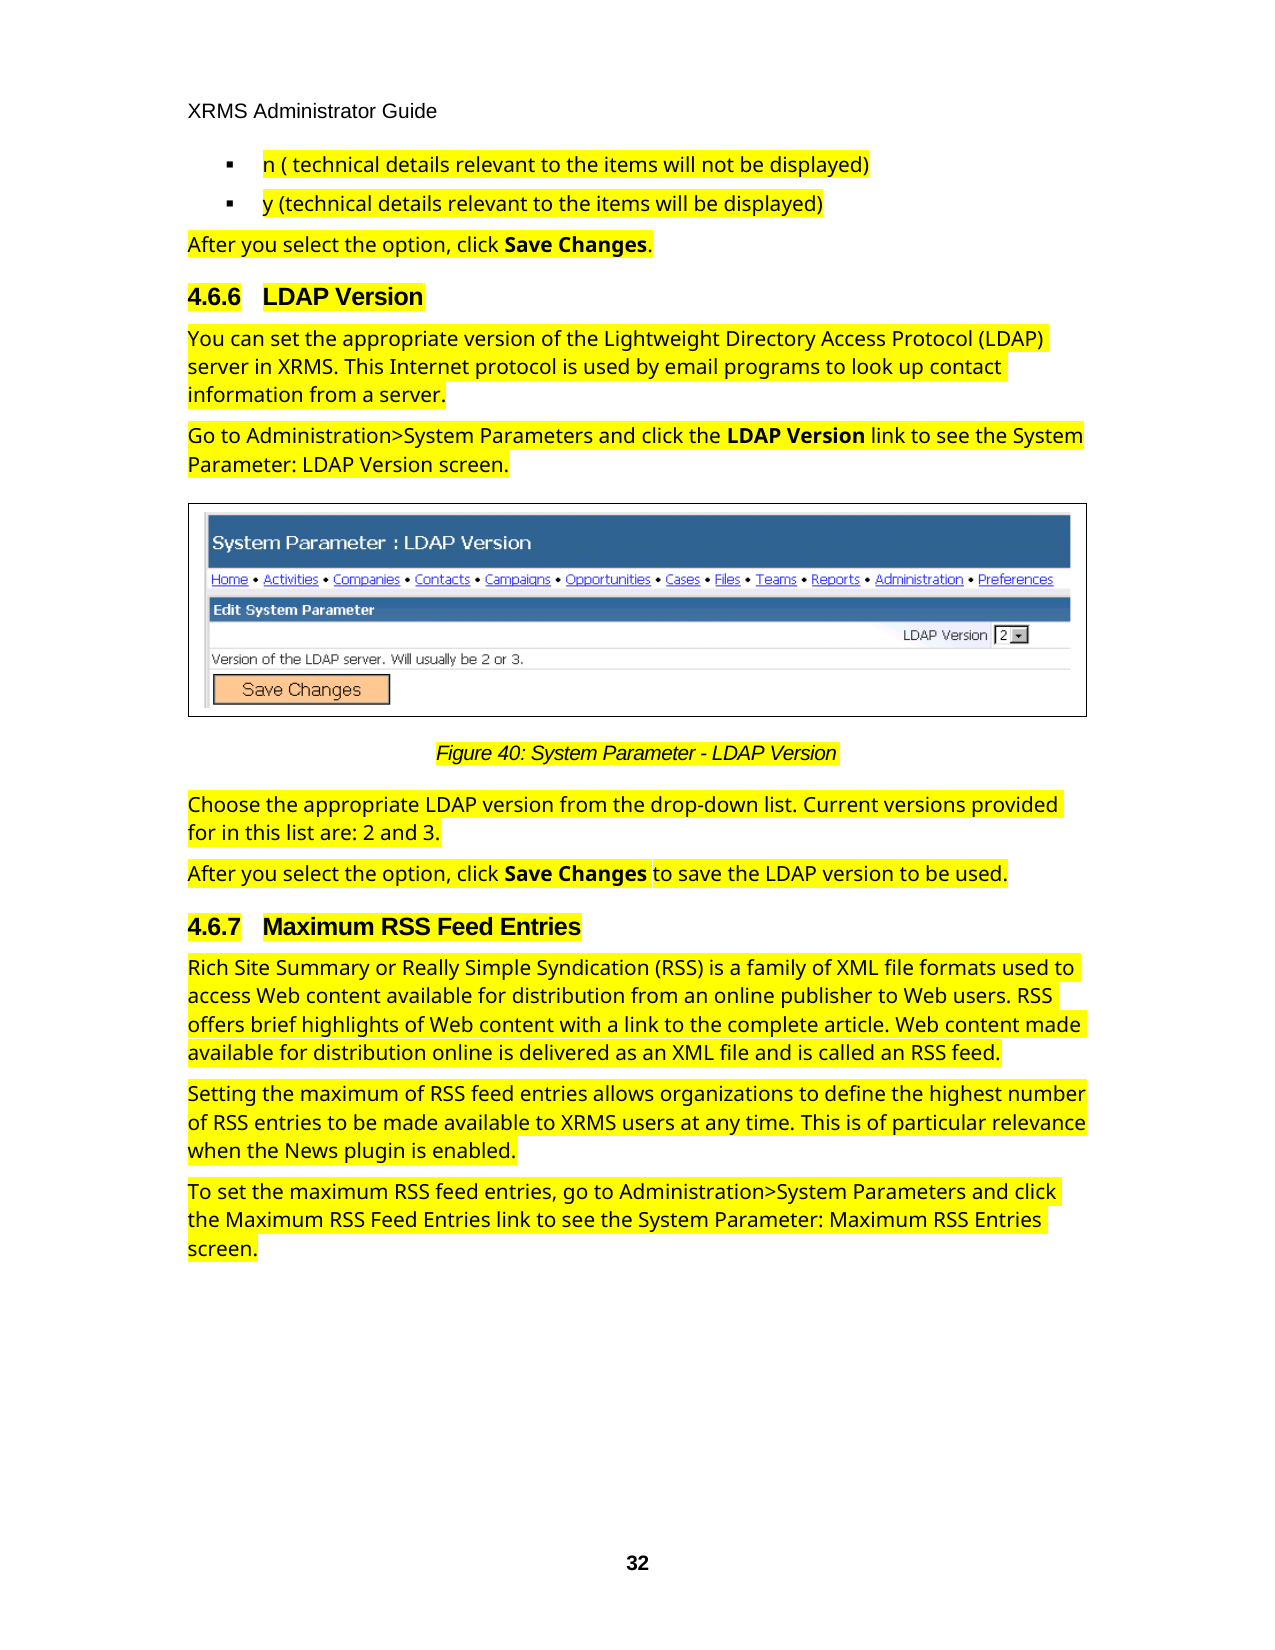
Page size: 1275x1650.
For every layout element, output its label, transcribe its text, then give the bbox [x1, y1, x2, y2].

text Rich Site Summary or Really Simple Syndication (RSS) is a family of XML file formats used to access Web content available for distribution from an online publisher to Web users. RSS offers brief highlights of Web content with a link to the complete article. Web content made available for distribution online is delivered as an XML file and is called an RSS feed. [187, 953, 1087, 1067]
text After you select the option, click Save Changes. [187, 230, 1087, 258]
list y (technical details relevant to the items will be displayed) [225, 189, 1087, 217]
picture [204, 512, 1071, 708]
text After you select the option, click Save Changes to save the LDAP version to be used. [187, 859, 1087, 888]
text To set the maximum RSS feed entries, go to Administration>System Parameters and click the Maximum RSS Feed Entries link to see the System Parameter: Maximum RSS Entries screen. [187, 1177, 1087, 1262]
text Choose the appropriate LDAP version from the drop-down list. Current versions provided for in this list are: 2 and 3. [187, 790, 1087, 847]
text Setting the maximum of RSS feed entries allows organizations to define the highest number of RSS entries to be made available to XRMS users at any time. This is of particular relevance when the News plugin is enabled. [187, 1079, 1087, 1165]
text Go to Administration>System Parameters and click the LDAP Version link to see the System Parameter: LDAP Version screen. [187, 421, 1087, 478]
list n ( technical details relevant to the items will not be displayed) [225, 150, 1087, 178]
text Figure 40: System Parameter - LDAP Version [187, 742, 1087, 765]
subtitle Maximum RSS Feed Entries [187, 913, 1087, 941]
text You can set the appropriate version of the Lightweight Directory Access Protocol (LDAP) server in XRMS. This Internet protocol is used by email programs to look up contact information from a server. [187, 324, 1087, 409]
subtitle LDAP Version [187, 283, 1087, 311]
